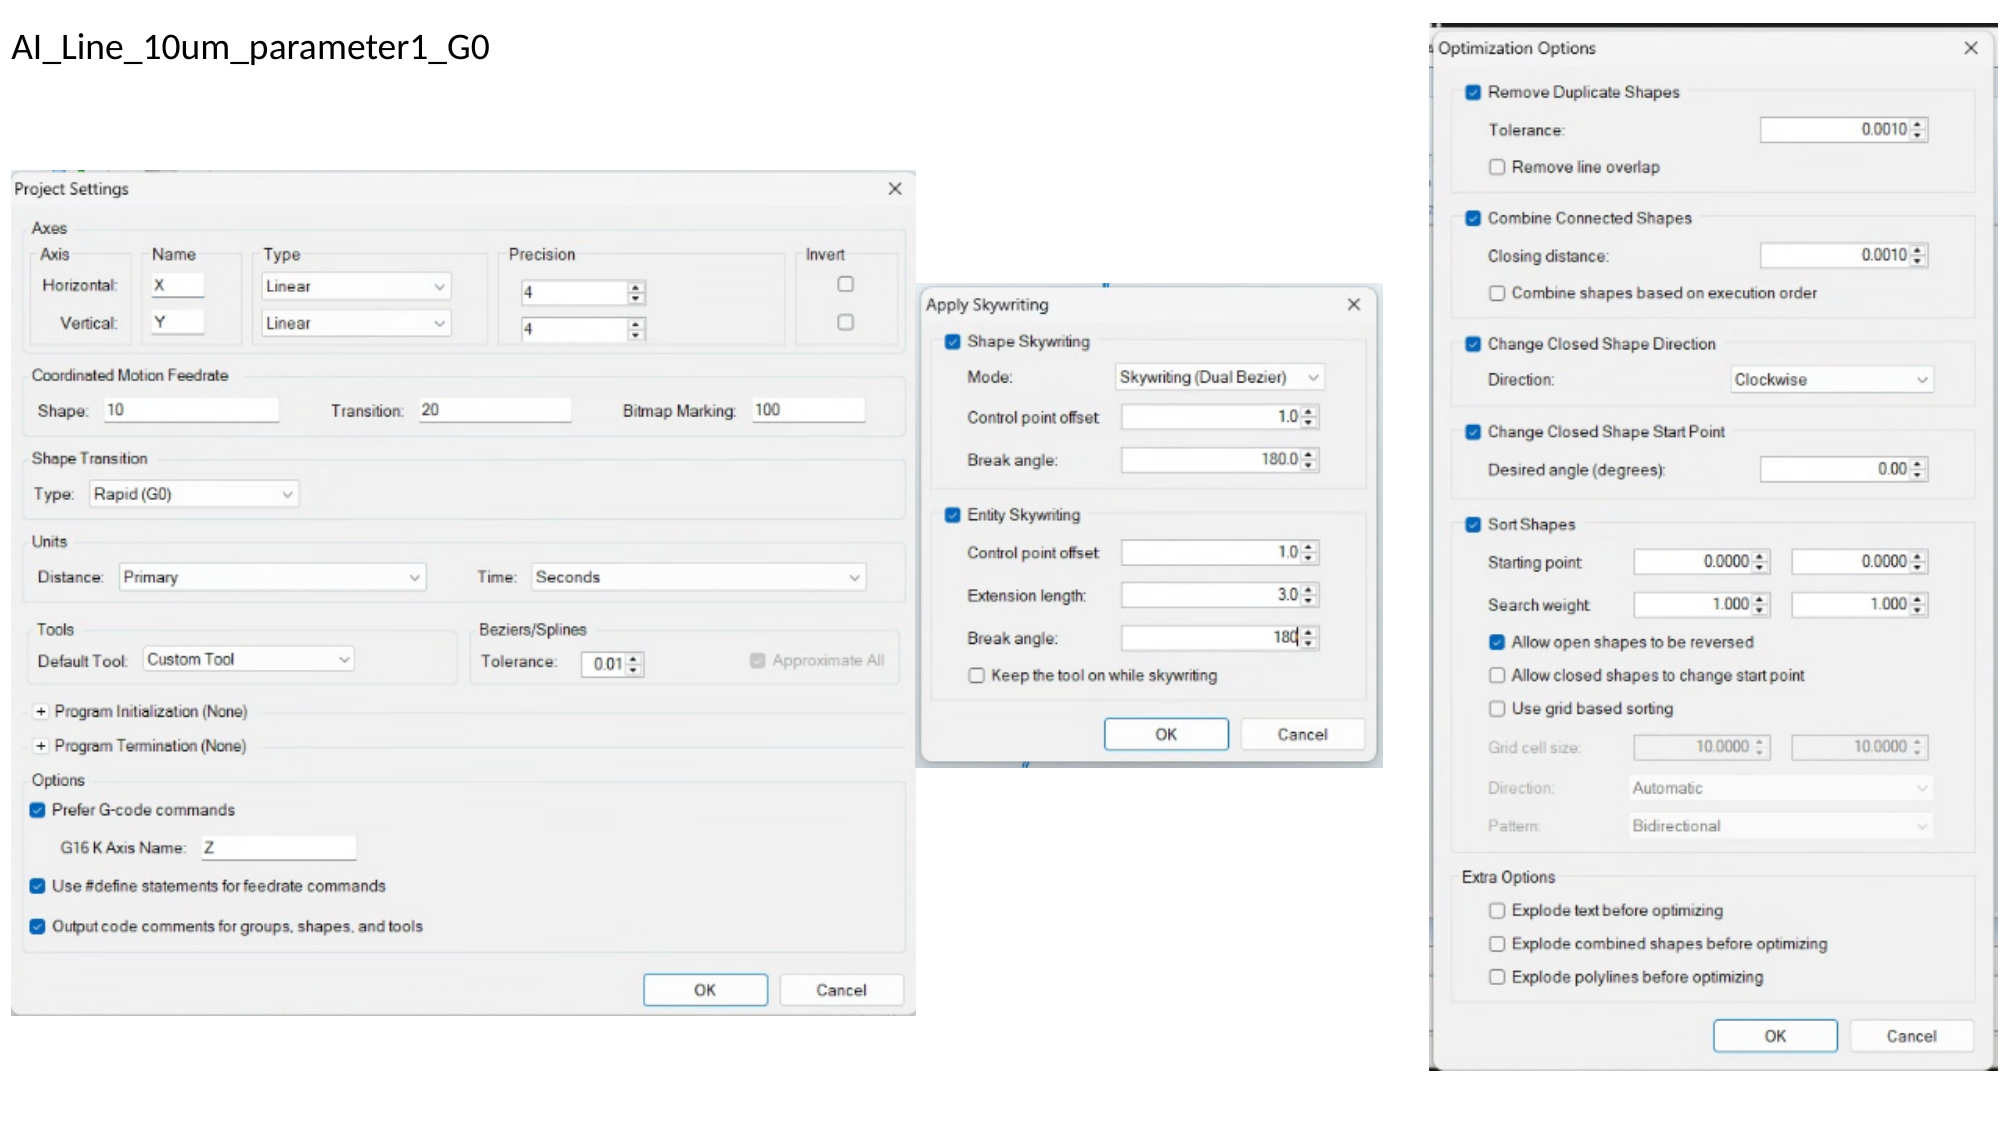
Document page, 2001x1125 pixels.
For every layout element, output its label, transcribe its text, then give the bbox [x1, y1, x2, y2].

picture [11, 170, 1383, 1016]
picture [1429, 23, 1998, 1071]
title AI_Line_10um_parameter1_G0 [11, 0, 1737, 159]
